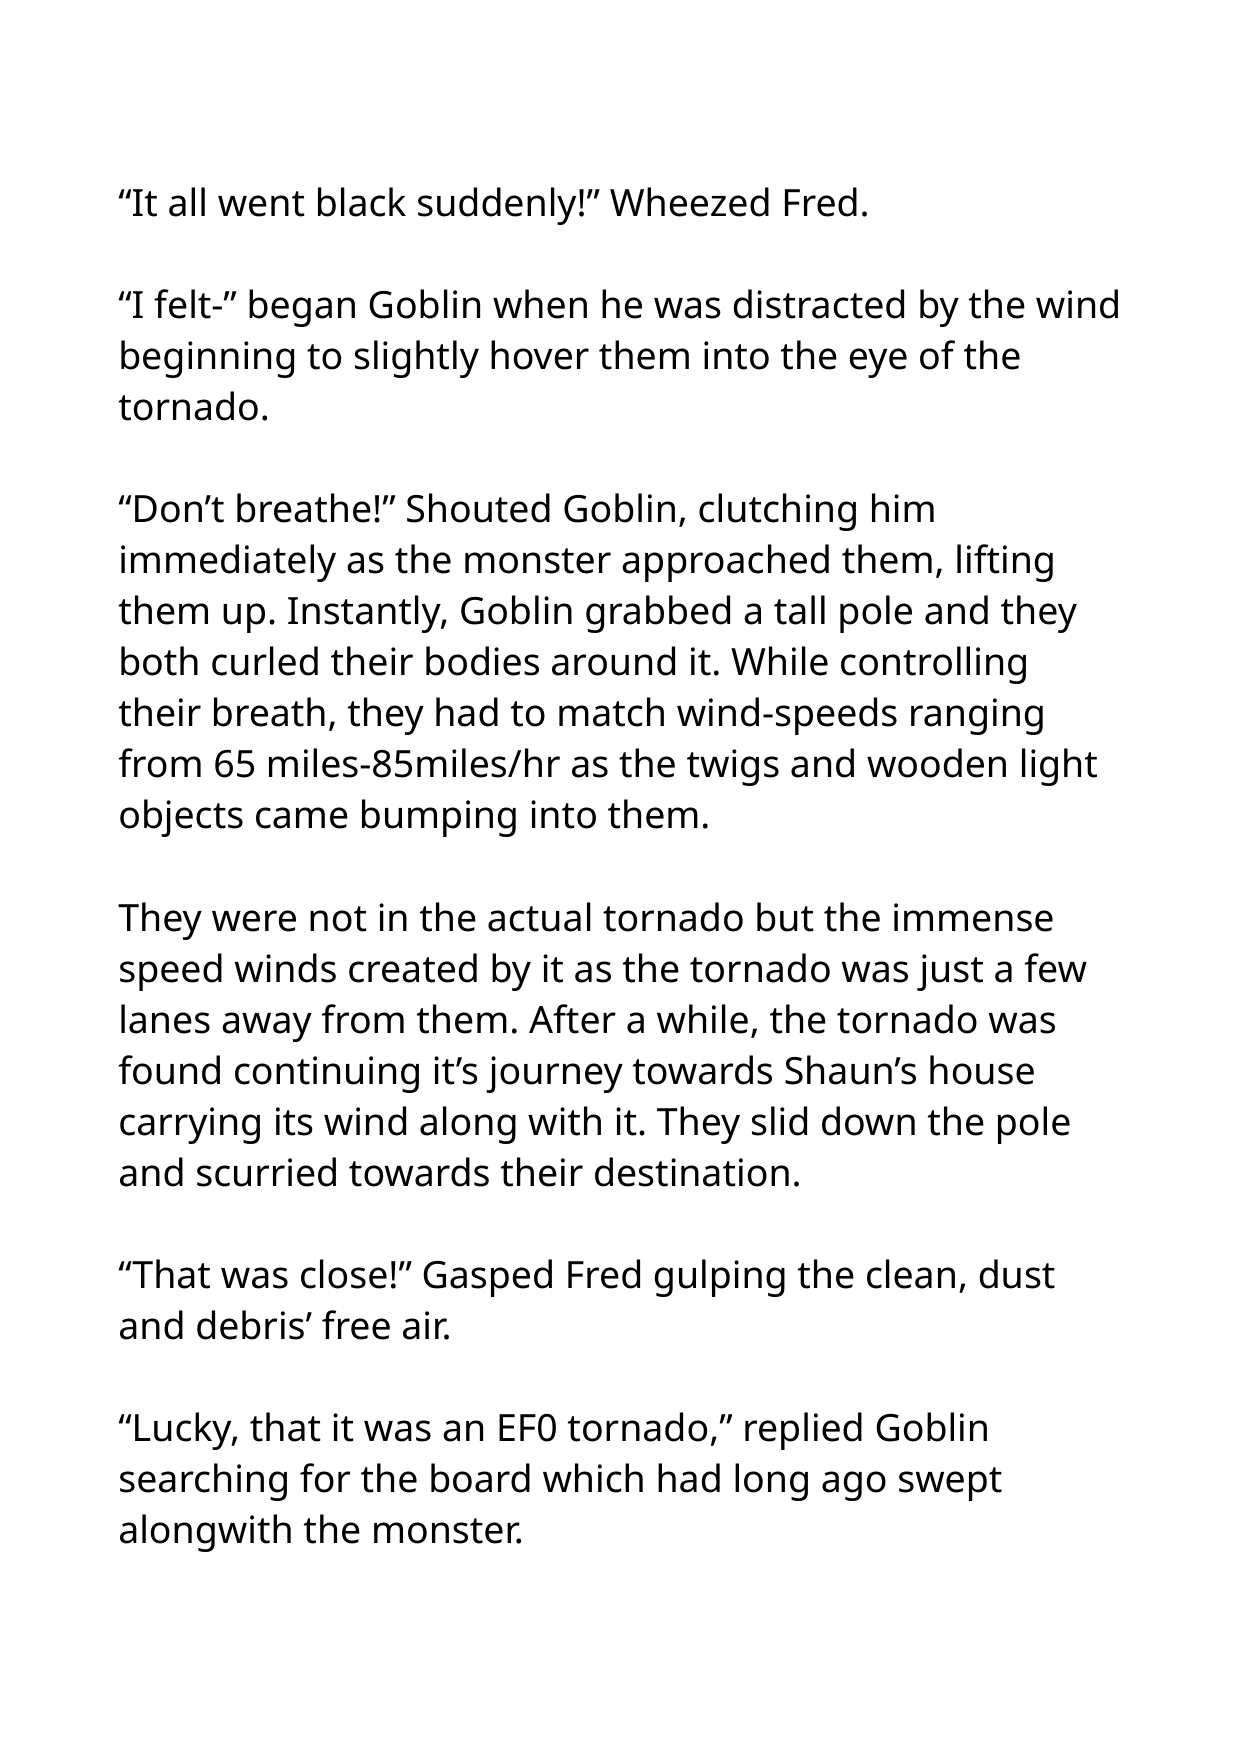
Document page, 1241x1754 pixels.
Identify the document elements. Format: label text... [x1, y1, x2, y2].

text “That was close!” Gasped Fred gulping the clean, dust and debris’ free air. [118, 1248, 1122, 1350]
text “Don’t breathe!” Shouted Goblin, clutching him immediately as the monster approached them, lifting them up. Instantly, Goblin grabbed a tall pole and they both curled their bodies around it. While controlling their breath, they had to match wind-speeds ranging from 65 miles-85miles/hr as the twigs and wooden light objects came bumping into them. [118, 483, 1122, 840]
text They were not in the actual tornado but the immense speed winds created by it as the tornado was just a few lanes away from them. After a while, the tornado was found continuing it’s journey towards Shaun’s house carrying its wind along with it. They slid down the pole and scurried towards their destination. [118, 891, 1122, 1197]
text “Lucky, that it was an EF0 tornado,” replied Goblin searching for the board which had long ago swept alongwith the monster. [118, 1401, 1122, 1554]
text “It all went black suddenly!” Wheezed Fred. [118, 176, 1122, 227]
text “I felt-” began Goblin when he was distracted by the wind beginning to slightly hover them into the eye of the tornado. [118, 278, 1122, 432]
